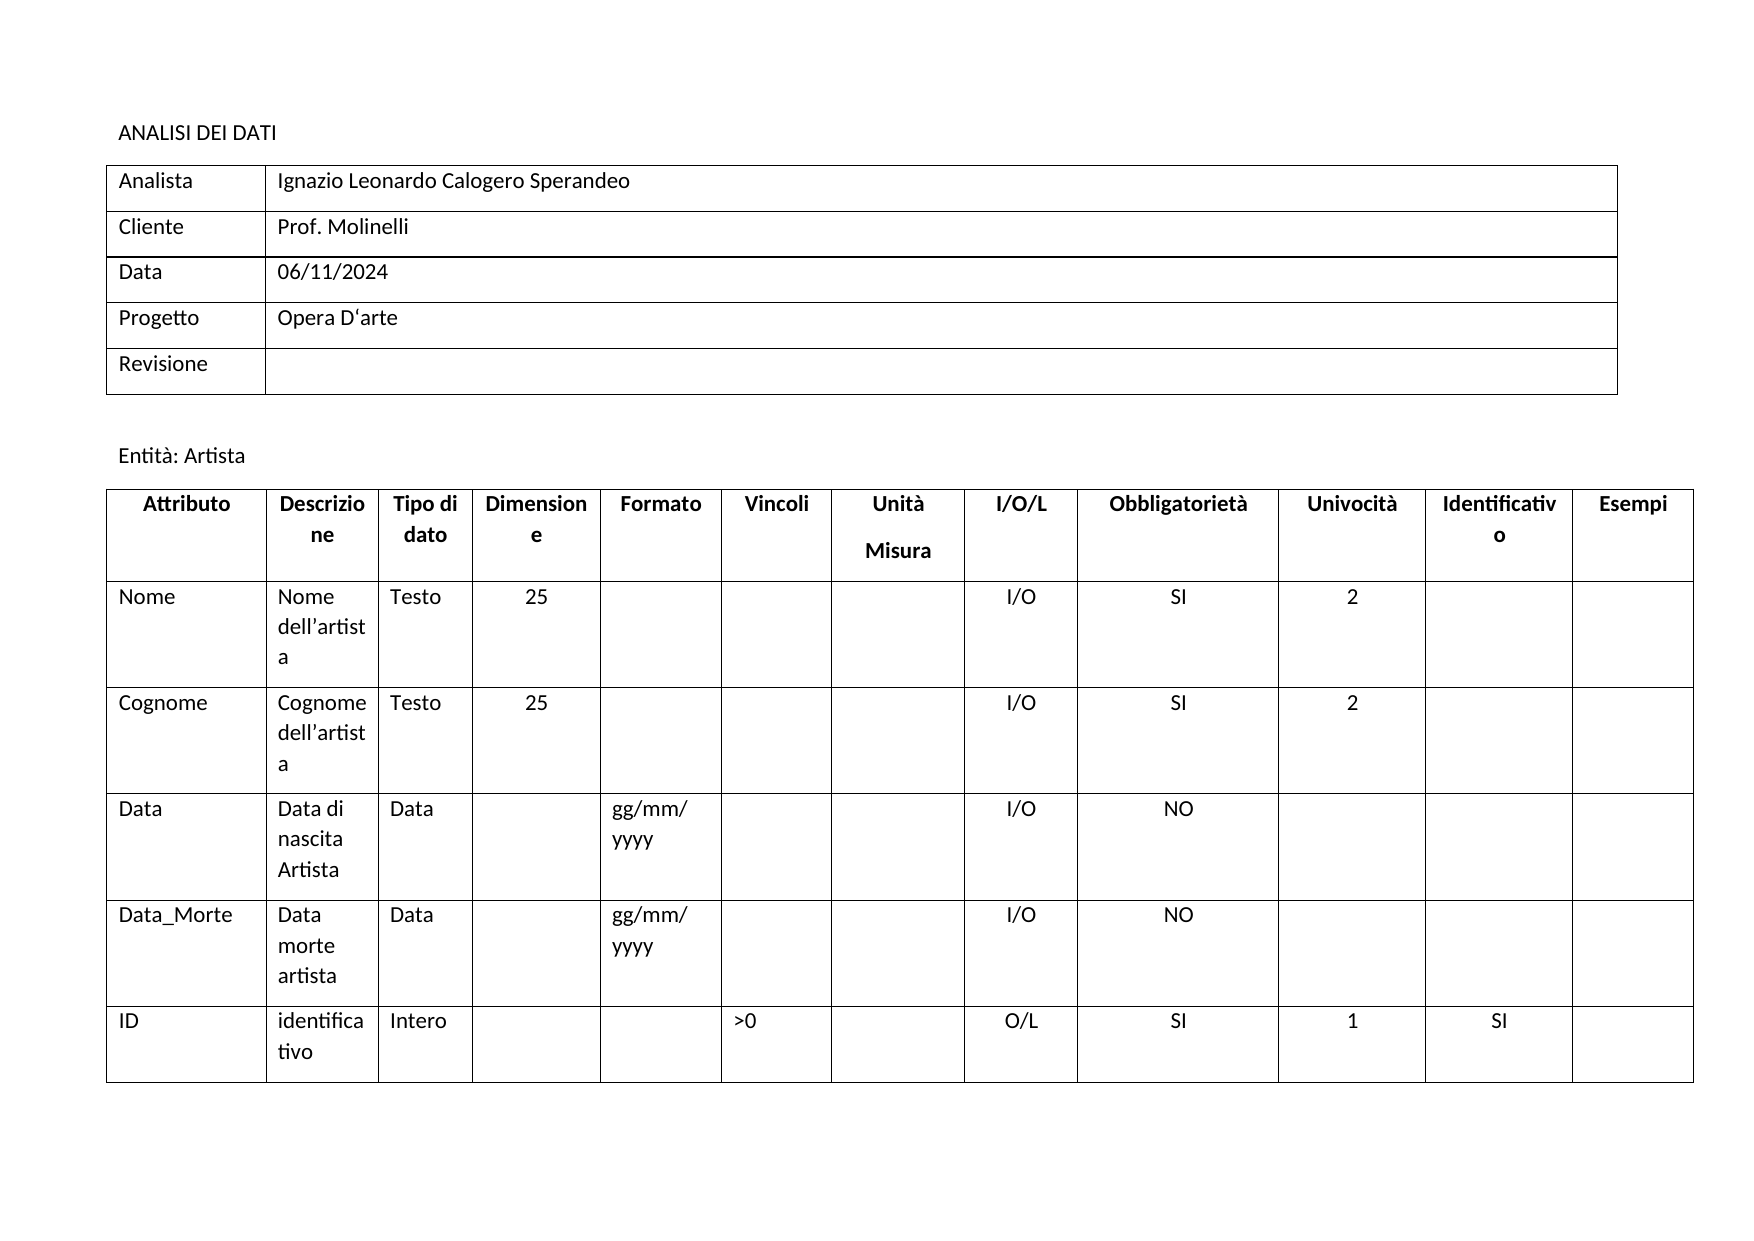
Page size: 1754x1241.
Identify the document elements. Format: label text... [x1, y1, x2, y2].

table_cell [832, 582, 964, 687]
table_cell Prof. Molinelli [266, 212, 1617, 256]
table_cell I/O [965, 582, 1077, 687]
table_cell [1426, 688, 1572, 793]
table_cell gg/mm/yyyy [601, 794, 721, 899]
table_cell Data morte artista [267, 901, 378, 1006]
table_header Formato [601, 490, 721, 581]
table_cell 25 [473, 688, 600, 793]
table_cell [832, 901, 964, 1006]
table_cell Data [107, 258, 265, 302]
table_cell NO [1078, 794, 1278, 899]
table_cell SI [1078, 582, 1278, 687]
table_cell Cliente [107, 212, 265, 256]
table_cell Cognome dell’artista [267, 688, 378, 793]
table_cell 25 [473, 582, 600, 687]
table_cell [1426, 901, 1572, 1006]
table_header Attributo [107, 490, 266, 581]
table_cell Data [107, 794, 266, 899]
table_cell gg/mm/yyyy [601, 901, 721, 1006]
table_cell [1279, 794, 1425, 899]
table_cell SI [1078, 688, 1278, 793]
table_header Esempi [1573, 490, 1693, 581]
table_cell Cognome [107, 688, 266, 793]
table_cell 1 [1279, 1007, 1425, 1082]
table_cell Testo [379, 582, 472, 687]
table_cell Revisione [107, 349, 265, 394]
table_cell [1573, 1007, 1693, 1082]
table_header Tipo di dato [379, 490, 472, 581]
table_cell ID [107, 1007, 266, 1082]
table_cell [1426, 582, 1572, 687]
table_cell [832, 1007, 964, 1082]
table_cell [473, 901, 600, 1006]
table_cell [832, 794, 964, 899]
table_cell 2 [1279, 582, 1425, 687]
table_cell Testo [379, 688, 472, 793]
text ANALISI DEI DATI [118, 118, 1606, 146]
table_cell [601, 688, 721, 793]
table_cell [722, 582, 831, 687]
table_cell I/O [965, 901, 1077, 1006]
table_cell Intero [379, 1007, 472, 1082]
table_cell [832, 688, 964, 793]
table_header Unità Misura [832, 490, 964, 581]
table_cell [1573, 582, 1693, 687]
table_cell [1279, 901, 1425, 1006]
table_cell [473, 1007, 600, 1082]
table_cell I/O [965, 794, 1077, 899]
table_cell Data [379, 901, 472, 1006]
table_header I/O/L [965, 490, 1077, 581]
table_cell SI [1078, 1007, 1278, 1082]
table_cell Nome dell’artista [267, 582, 378, 687]
table_header Univocità [1279, 490, 1425, 581]
table_cell [473, 794, 600, 899]
table_cell [1573, 901, 1693, 1006]
table_cell Data_Morte [107, 901, 266, 1006]
table_cell identificativo [267, 1007, 378, 1082]
table_cell I/O [965, 688, 1077, 793]
table_cell [1573, 794, 1693, 899]
table_cell O/L [965, 1007, 1077, 1082]
table_cell Data di nascita Artista [267, 794, 378, 899]
table_cell [1426, 794, 1572, 899]
table_header Descrizione [267, 490, 378, 581]
table_cell [722, 688, 831, 793]
table_cell [722, 794, 831, 899]
table_cell [722, 901, 831, 1006]
table_cell 06/11/2024 [266, 258, 1617, 302]
table_cell Nome [107, 582, 266, 687]
table_header Obbligatorietà [1078, 490, 1278, 581]
table_cell 2 [1279, 688, 1425, 793]
text Entità: Artista [118, 442, 1606, 469]
table_cell Data [379, 794, 472, 899]
table_cell Opera D‘arte [266, 303, 1617, 348]
table_cell SI [1426, 1007, 1572, 1082]
table_cell Progetto [107, 303, 265, 348]
table_header Identificativo [1426, 490, 1572, 581]
table_header Vincoli [722, 490, 831, 581]
table_header Analista [107, 166, 265, 211]
table_header Dimensione [473, 490, 600, 581]
table_header Ignazio Leonardo Calogero Sperandeo [266, 166, 1617, 211]
table_cell [266, 349, 1617, 394]
table_cell [601, 1007, 721, 1082]
table_cell >0 [722, 1007, 831, 1082]
table_cell [601, 582, 721, 687]
table_cell NO [1078, 901, 1278, 1006]
table_cell [1573, 688, 1693, 793]
